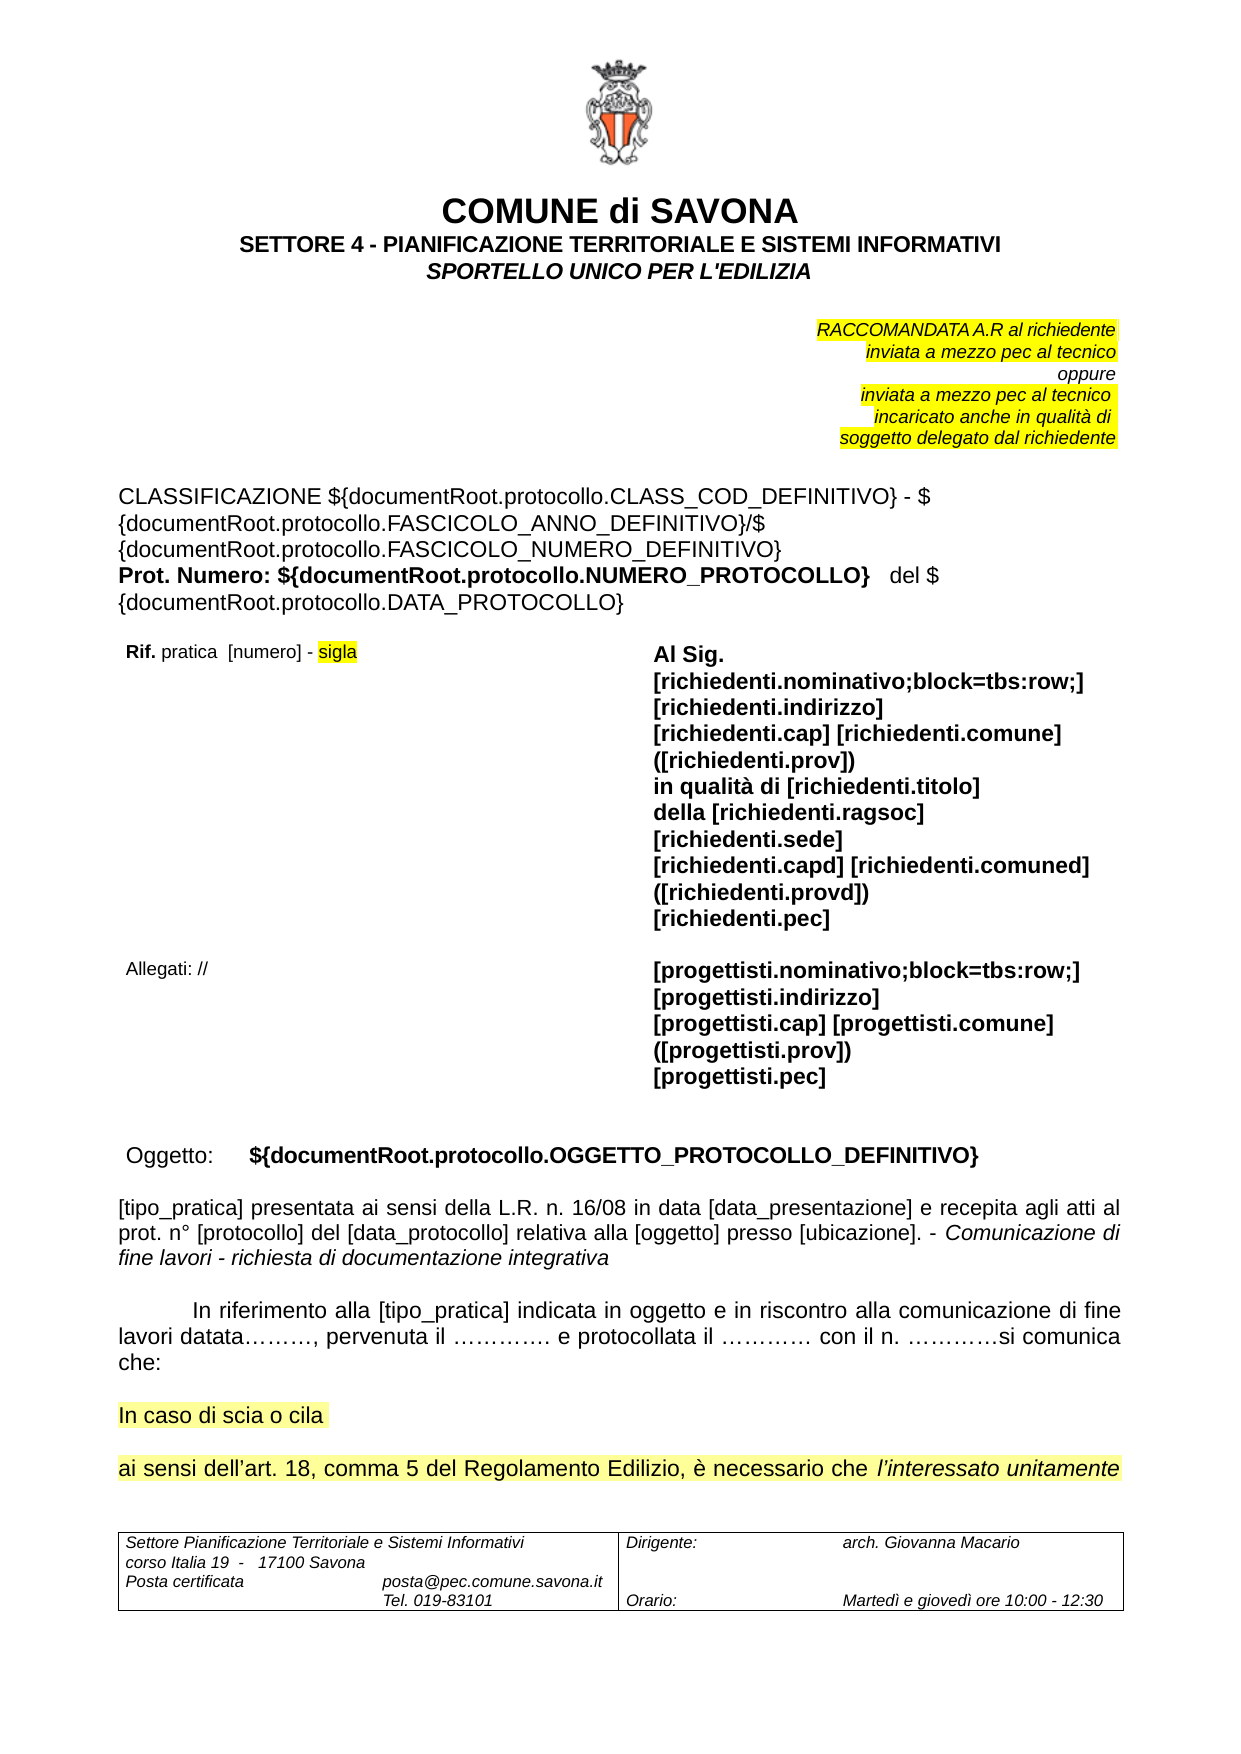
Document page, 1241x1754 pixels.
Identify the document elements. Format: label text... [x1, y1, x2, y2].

table_cell [451, 958, 646, 1116]
table_header Rif. pratica [numero] - sigla [118, 641, 451, 957]
table_header Al Sig. [richiedenti.nominativo;block=tbs:row;] [richiedenti.indirizzo] [richiedenti.cap] [richiedenti.comune] ([richiedenti.prov]) in qualità di [richiedenti.titolo] della [richiedenti.ragsoc] [richiedenti.sede] [richiedenti.capd] [richiedenti.comuned] ([richiedenti.provd]) [richiedenti.pec] [646, 641, 1119, 957]
picture [507, 54, 733, 182]
table_cell [progettisti.nominativo;block=tbs:row;] [progettisti.indirizzo] [progettisti.cap] [progettisti.comune] ([progettisti.prov]) [progettisti.pec] [646, 958, 1119, 1116]
table_header Oggetto: [118, 1142, 236, 1168]
text Prot. Numero: ${documentRoot.protocollo.NUMERO_PROTOCOLLO} del ${documentRoot.protocollo.DATA_PROTOCOLLO} [118, 562, 1122, 615]
table_header ${documentRoot.protocollo.OGGETTO_PROTOCOLLO_DEFINITIVO} [236, 1142, 1123, 1168]
text In riferimento alla [tipo_pratica] indicata in oggetto e in riscontro alla comunicazione di fine lavori datata………, pervenuta il …………. e protocollata il ………… con il n. …………si comunica che: [118, 1297, 1122, 1376]
table_cell Allegati: // [118, 958, 451, 1116]
text ai sensi dell’art. 18, comma 5 del Regolamento Edilizio, è necessario che l’interessato unitamente [118, 1455, 1122, 1481]
table_header RACCOMANDATA A.R al richiedente inviata a mezzo pec al tecnico oppure inviata a mezzo pec al tecnico incaricato anche in qualità di soggetto delegato dal richiedente [644, 314, 1123, 454]
text CLASSIFICAZIONE ${documentRoot.protocollo.CLASS_COD_DEFINITIVO} - ${documentRoot.protocollo.FASCICOLO_ANNO_DEFINITIVO}/${documentRoot.protocollo.FASCICOLO_NUMERO_DEFINITIVO} [118, 483, 1122, 562]
text In caso di scia o cila [118, 1402, 1122, 1428]
table_header [118, 314, 644, 454]
table_header [451, 641, 646, 957]
text [tipo_pratica] presentata ai sensi della L.R. n. 16/08 in data [data_presentazione] e recepita agli atti al prot. n° [protocollo] del [data_protocollo] relativa alla [oggetto] presso [ubicazione]. - Comunicazione di fine lavori - richiesta di documentazione integrativa [118, 1195, 1122, 1270]
